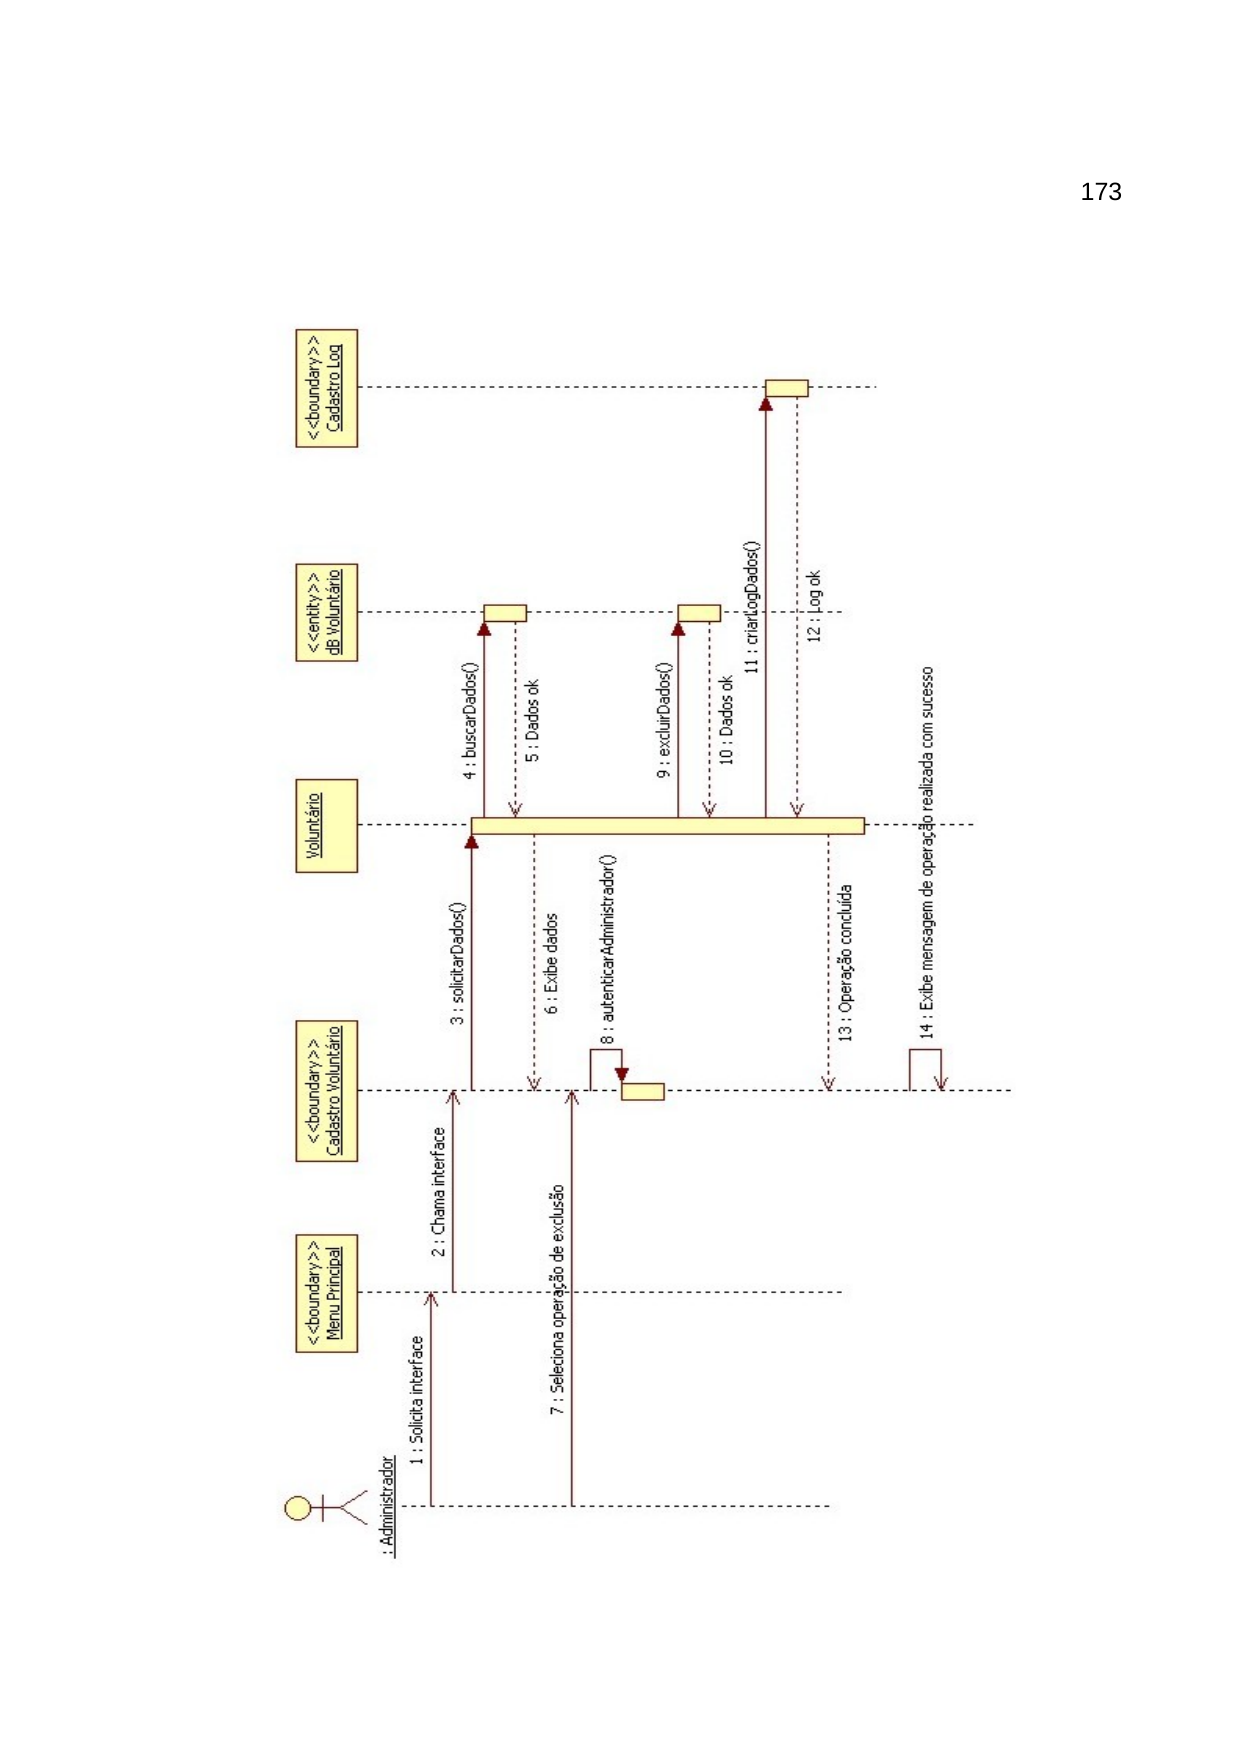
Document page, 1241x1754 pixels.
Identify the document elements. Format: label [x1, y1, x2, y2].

picture [252, 302, 1047, 1593]
